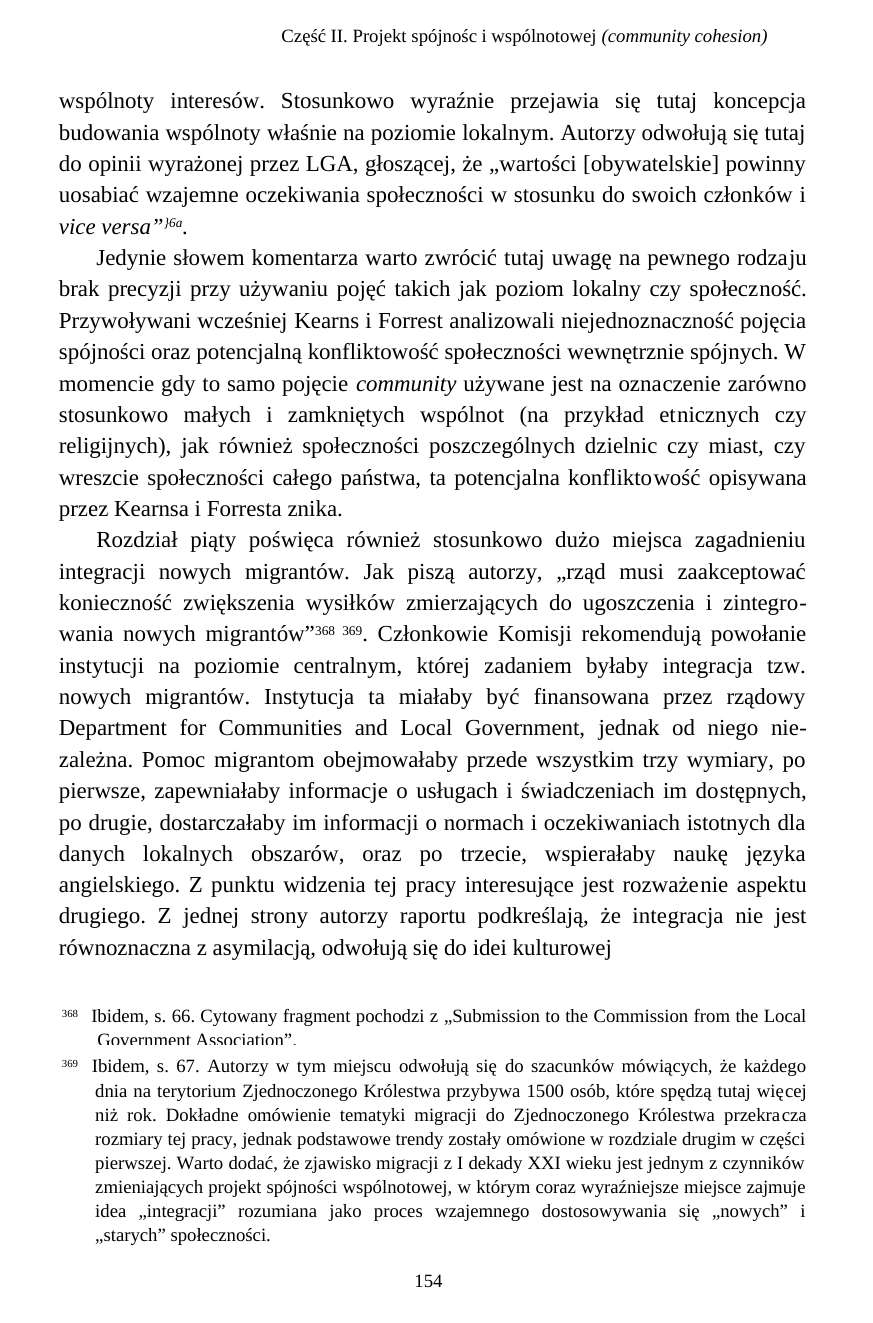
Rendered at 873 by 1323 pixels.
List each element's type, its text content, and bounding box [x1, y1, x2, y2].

text wspólnoty interesów. Stosunkowo wyraźnie przejawia się tutaj koncepcja budowania wspólnoty właśnie na poziomie lokalnym. Autorzy odwołują się tutaj do opinii wyrażonej przez LGA, głoszącej, że „wartości [obywatelskie] powinny uosabiać wzajemne oczekiwania społeczności w stosunku do swoich członków i vice versa”}6a. [59, 87, 807, 239]
text Jedynie słowem komentarza warto zwrócić tutaj uwagę na pewnego rodza­ju brak precyzji przy używaniu pojęć takich jak poziom lokalny czy społecz­ność. Przywoływani wcześniej Kearns i Forrest analizowali niejednoznaczność pojęcia spójności oraz potencjalną konfliktowość społeczności wewnętrznie spójnych. W momencie gdy to samo pojęcie community używane jest na ozna­czenie zarówno stosunkowo małych i zamkniętych wspólnot (na przykład et­nicznych czy religijnych), jak również społeczności poszczególnych dzielnic czy miast, czy wreszcie społeczności całego państwa, ta potencjalna konflikto­wość opisywana przez Kearnsa i Forresta znika. [59, 244, 807, 521]
text 368 Ibidem, s. 66. Cytowany fragment pochodzi z „Submission to the Commission from the Local Government Association”. [62, 1005, 807, 1044]
text 369 Ibidem, s. 67. Autorzy w tym miejscu odwołują się do szacunków mówiących, że każdego dnia na terytorium Zjednoczonego Królestwa przybywa 1500 osób, które spędzą tutaj wię­cej niż rok. Dokładne omówienie tematyki migracji do Zjednoczonego Królestwa przekra­cza rozmiary tej pracy, jednak podstawowe trendy zostały omówione w rozdziale drugim w części pierwszej. Warto dodać, że zjawisko migracji z I dekady XXI wieku jest jednym z czynników zmieniających projekt spójności wspólnotowej, w którym coraz wyraźniejsze miejsce zajmuje idea „integracji” rozumiana jako proces wzajemnego dostosowywania się „nowych” i „starych” społeczności. [62, 1055, 807, 1245]
text 154 [414, 1270, 451, 1292]
text Część II. Projekt spójnośc i wspólnotowej (community cohesion) [281, 25, 821, 46]
text Rozdział piąty poświęca również stosunkowo dużo miejsca zagadnieniu integracji nowych migrantów. Jak piszą autorzy, „rząd musi zaakceptować konieczność zwiększenia wysiłków zmierzających do ugoszczenia i zintegro­wania nowych migrantów”368 369. Członkowie Komisji rekomendują powołanie instytucji na poziomie centralnym, której zadaniem byłaby integracja tzw. nowych migrantów. Instytucja ta miałaby być finansowana przez rządowy Department for Communities and Local Government, jednak od niego nie­zależna. Pomoc migrantom obejmowałaby przede wszystkim trzy wymiary, po pierwsze, zapewniałaby informacje o usługach i świadczeniach im do­stępnych, po drugie, dostarczałaby im informacji o normach i oczekiwaniach istotnych dla danych lokalnych obszarów, oraz po trzecie, wspierałaby naukę języka angielskiego. Z punktu widzenia tej pracy interesujące jest rozważe­nie aspektu drugiego. Z jednej strony autorzy raportu podkreślają, że inte­gracja nie jest równoznaczna z asymilacją, odwołują się do idei kulturowej [59, 526, 807, 960]
